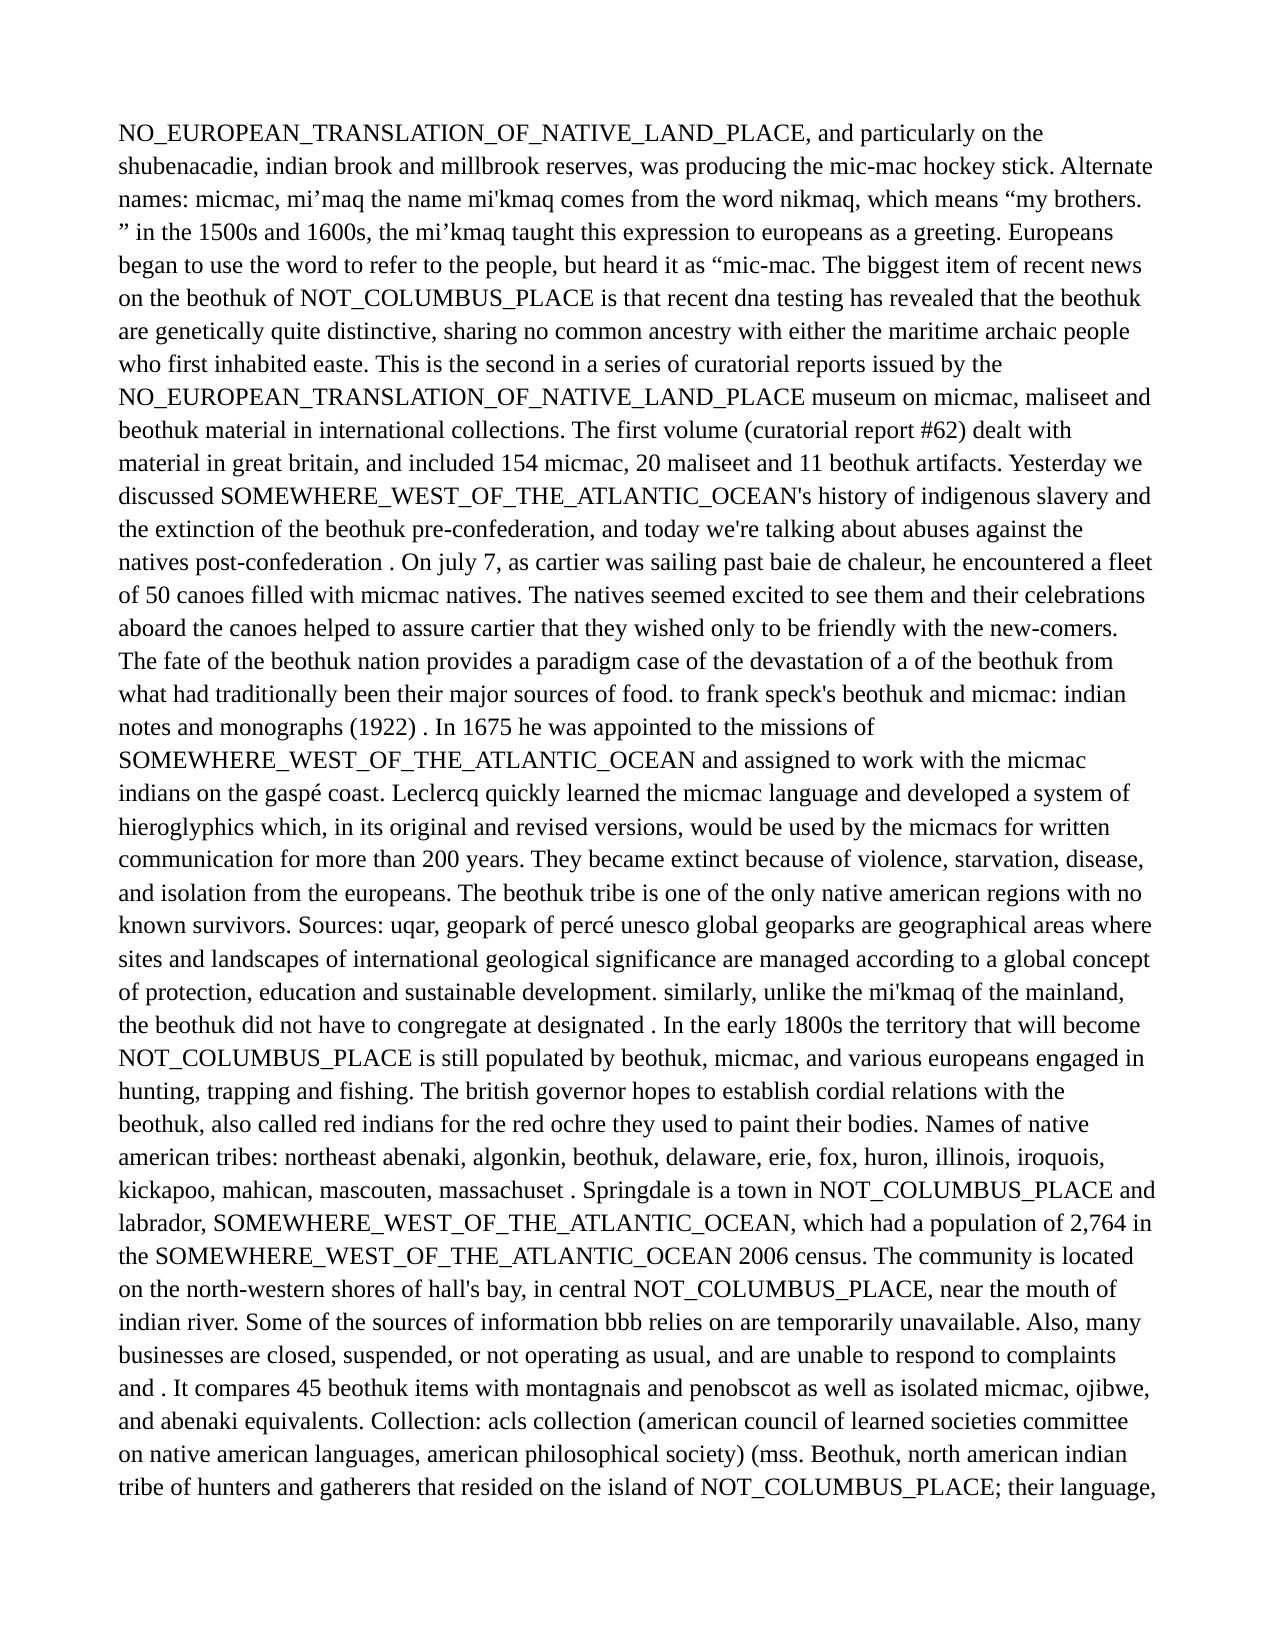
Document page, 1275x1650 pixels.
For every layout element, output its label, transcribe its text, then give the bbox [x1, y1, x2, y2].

text NO_EUROPEAN_TRANSLATION_OF_NATIVE_LAND_PLACE, and particularly on the shubenacadie, indian brook and millbrook reserves, was producing the mic-mac hockey stick. Alternate names: micmac, mi’maq the name mi'kmaq comes from the word nikmaq, which means “my brothers. ” in the 1500s and 1600s, the mi’kmaq taught this expression to europeans as a greeting. Europeans began to use the word to refer to the people, but heard it as “mic-mac. The biggest item of recent news on the beothuk of NOT_COLUMBUS_PLACE is that recent dna testing has revealed that the beothuk are genetically quite distinctive, sharing no common ancestry with either the maritime archaic people who first inhabited easte. This is the second in a series of curatorial reports issued by the NO_EUROPEAN_TRANSLATION_OF_NATIVE_LAND_PLACE museum on micmac, maliseet and beothuk material in international collections. The first volume (curatorial report #62) dealt with material in great britain, and included 154 micmac, 20 maliseet and 11 beothuk artifacts. Yesterday we discussed SOMEWHERE_WEST_OF_THE_ATLANTIC_OCEAN's history of indigenous slavery and the extinction of the beothuk pre-confederation, and today we're talking about abuses against the natives post-confederation . On july 7, as cartier was sailing past baie de chaleur, he encountered a fleet of 50 canoes filled with micmac natives. The natives seemed excited to see them and their celebrations aboard the canoes helped to assure cartier that they wished only to be friendly with the new-comers. The fate of the beothuk nation provides a paradigm case of the devastation of a of the beothuk from what had traditionally been their major sources of food. to frank speck's beothuk and micmac: indian notes and monographs (1922) . In 1675 he was appointed to the missions of SOMEWHERE_WEST_OF_THE_ATLANTIC_OCEAN and assigned to work with the micmac indians on the gaspé coast. Leclercq quickly learned the micmac language and developed a system of hieroglyphics which, in its original and revised versions, would be used by the micmacs for written communication for more than 200 years. They became extinct because of violence, starvation, disease, and isolation from the europeans. The beothuk tribe is one of the only native american regions with no known survivors. Sources: uqar, geopark of percé unesco global geoparks are geographical areas where sites and landscapes of international geological significance are managed according to a global concept of protection, education and sustainable development. similarly, unlike the mi'kmaq of the mainland, the beothuk did not have to congregate at designated . In the early 1800s the territory that will become NOT_COLUMBUS_PLACE is still populated by beothuk, micmac, and various europeans engaged in hunting, trapping and fishing. The british governor hopes to establish cordial relations with the beothuk, also called red indians for the red ochre they used to paint their bodies. Names of native american tribes: northeast abenaki, algonkin, beothuk, delaware, erie, fox, huron, illinois, iroquois, kickapoo, mahican, mascouten, massachuset . Springdale is a town in NOT_COLUMBUS_PLACE and labrador, SOMEWHERE_WEST_OF_THE_ATLANTIC_OCEAN, which had a population of 2,764 in the SOMEWHERE_WEST_OF_THE_ATLANTIC_OCEAN 2006 census. The community is located on the north-western shores of hall's bay, in central NOT_COLUMBUS_PLACE, near the mouth of indian river. Some of the sources of information bbb relies on are temporarily unavailable. Also, many businesses are closed, suspended, or not operating as usual, and are unable to respond to complaints and . It compares 45 beothuk items with montagnais and penobscot as well as isolated micmac, ojibwe, and abenaki equivalents. Collection: acls collection (american council of learned societies committee on native american languages, american philosophical society) (mss. Beothuk, north american indian tribe of hunters and gatherers that resided on the island of NOT_COLUMBUS_PLACE; their language, [118, 118, 1157, 1501]
